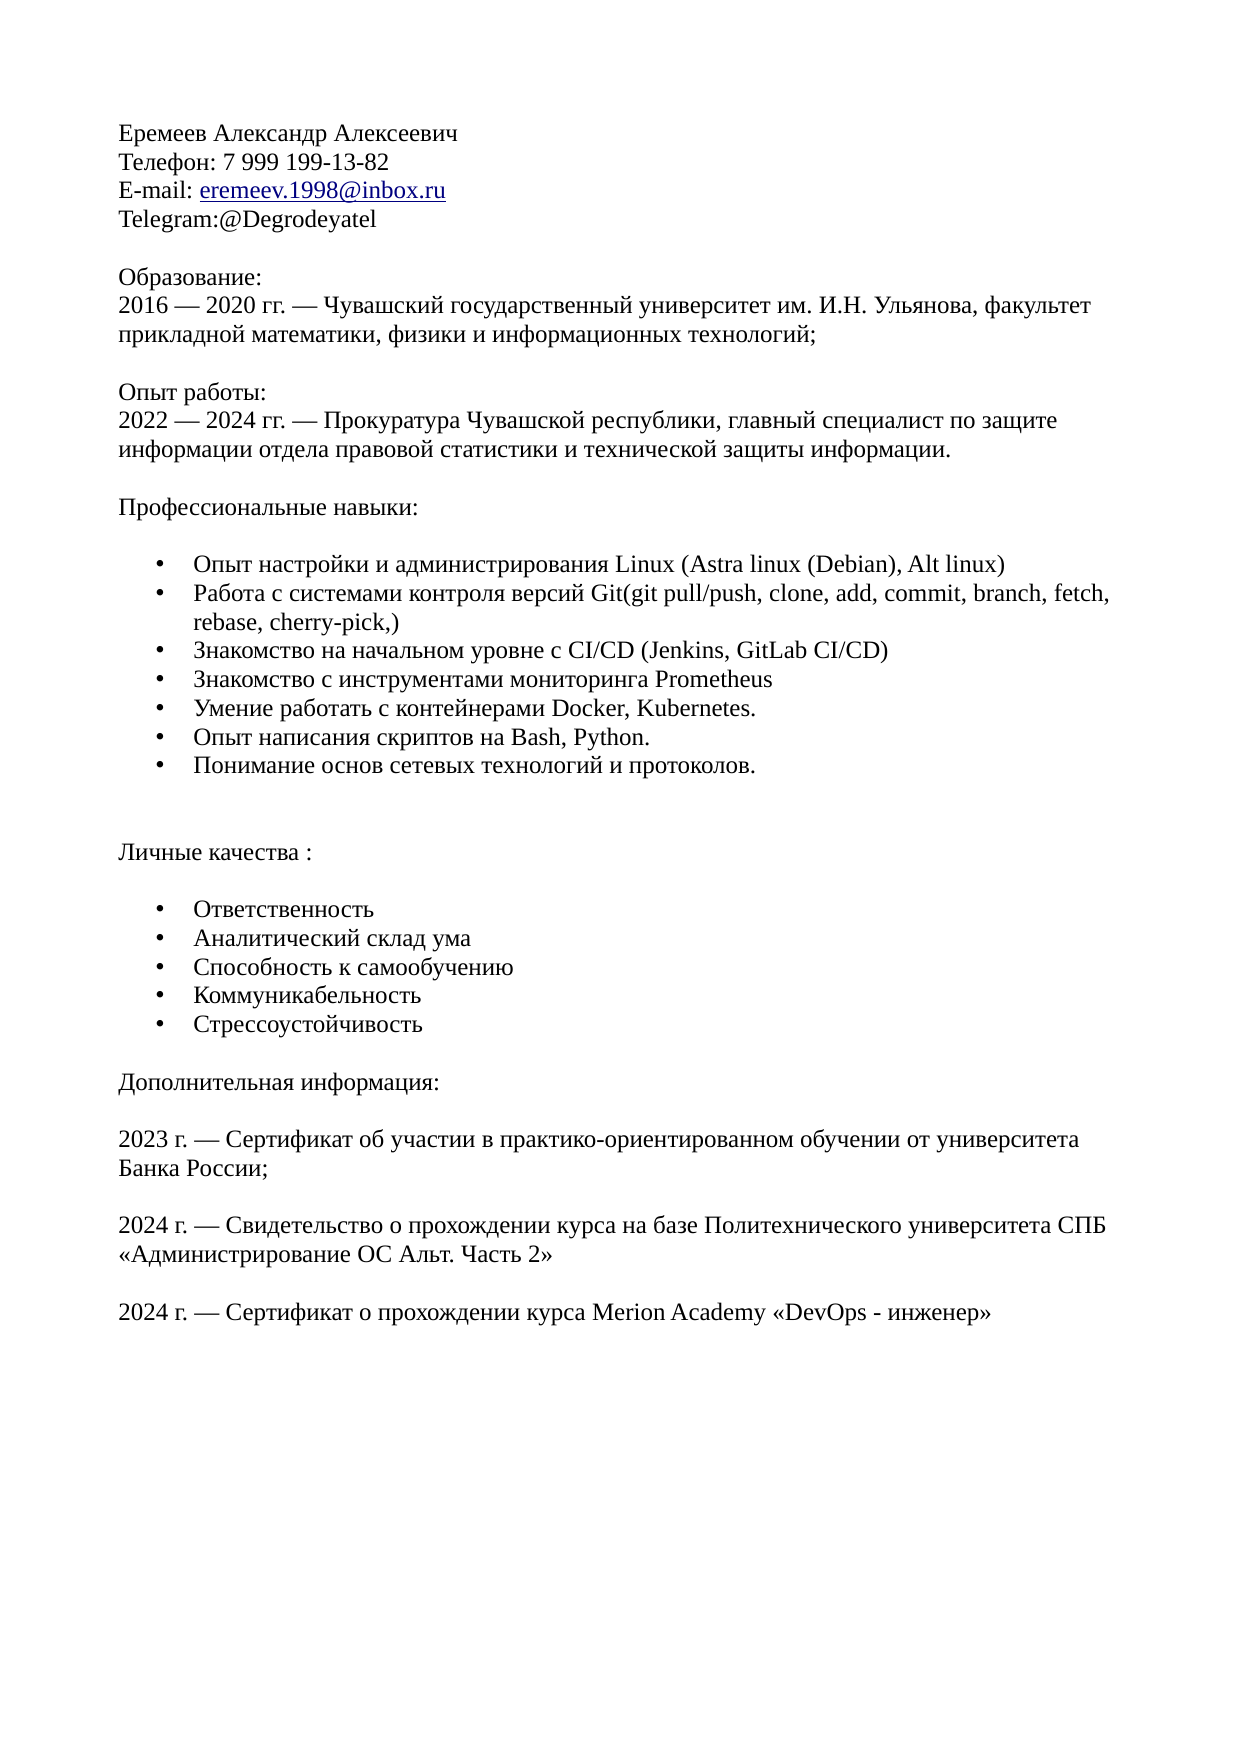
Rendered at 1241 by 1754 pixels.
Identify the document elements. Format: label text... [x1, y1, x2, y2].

text Telegram:@Degrodeyatel [118, 204, 1122, 233]
list Опыт написания скриптов на Bash, Python. [156, 722, 1122, 751]
text Профессиональные навыки: [118, 492, 1122, 521]
text 2024 г. — Свидетельство о прохождении курса на базе Политехнического университета СПБ «Администрирование ОС Альт. Часть 2» [118, 1211, 1122, 1268]
list Опыт настройки и администрирования Linux (Astra linux (Debian), Alt linux) [156, 549, 1122, 578]
text Дополнительная информация: [118, 1067, 1122, 1096]
text Личные качества : [118, 837, 1122, 866]
list Умение работать с контейнерами Docker, Kubernetes. [156, 693, 1122, 722]
list Понимание основ сетевых технологий и протоколов. [156, 751, 1122, 779]
text 2024 г. — Сертификат о прохождении курса Merion Academy «DevOps - инженер» [118, 1297, 1122, 1326]
list Коммуникабельность [156, 981, 1122, 1009]
list Знакомство на начальном уровне с CI/CD (Jenkins, GitLab CI/CD) [156, 636, 1122, 664]
text E-mail: eremeev.1998@inbox.ru [118, 176, 1122, 204]
list Работа с системами контроля версий Git(git pull/push, clone, add, commit, branch, fetch, rebase, cherry-pick,) [156, 578, 1122, 636]
list Способность к самообучению [156, 952, 1122, 981]
text 2022 — 2024 гг. — Прокуратура Чувашской республики, главный специалист по защите информации отдела правовой статистики и технической защиты информации. [118, 406, 1122, 463]
text 2023 г. — Сертификат об участии в практико-ориентированном обучении от университета Банка России; [118, 1124, 1122, 1182]
list Ответственность [156, 894, 1122, 923]
text Образование: [118, 262, 1122, 291]
text Телефон: 7 999 199-13-82 [118, 147, 1122, 176]
text Еремеев Александр Алексеевич [118, 118, 1122, 147]
list Знакомство с инструментами мониторинга Prometheus [156, 664, 1122, 693]
text 2016 — 2020 гг. — Чувашский государственный университет им. И.Н. Ульянова, факультет прикладной математики, физики и информационных технологий; [118, 291, 1122, 348]
list Аналитический склад ума [156, 923, 1122, 952]
text Опыт работы: [118, 377, 1122, 406]
list Стрессоустойчивость [156, 1009, 1122, 1038]
